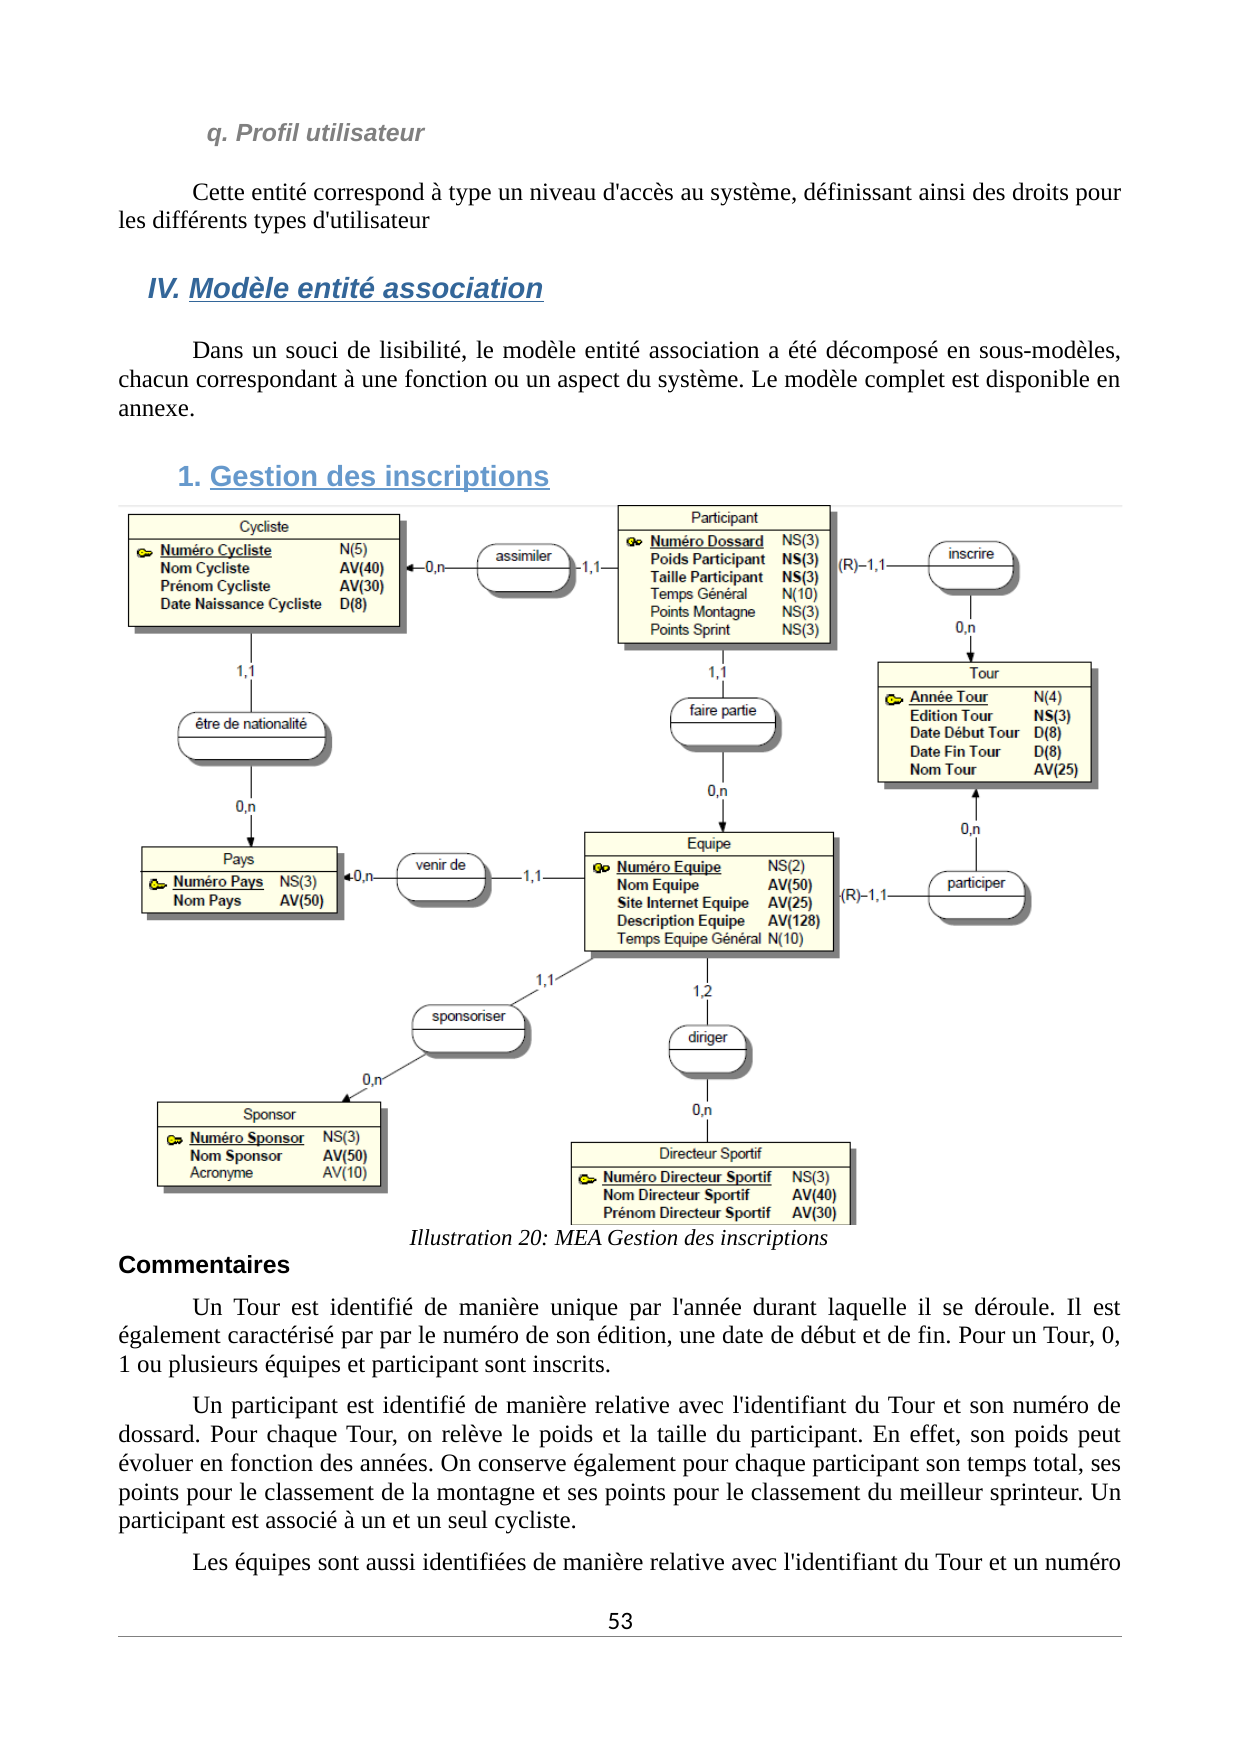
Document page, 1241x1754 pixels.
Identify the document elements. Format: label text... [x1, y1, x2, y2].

subtitle Profil utilisateur [207, 118, 1122, 147]
text Les équipes sont aussi identifiées de manière relative avec l'identifiant du Tour et un numéro [118, 1547, 1122, 1575]
text Un Tour est identifié de manière unique par l'année durant laquelle il se déroule. Il est également caractérisé par par le numéro de son édition, une date de début et de fin. Pour un Tour, 0, 1 ou plusieurs équipes et participant sont inscrits. [118, 1292, 1122, 1378]
subtitle Modèle entité association [148, 272, 1122, 305]
text Un participant est identifié de manière relative avec l'identifiant du Tour et son numéro de dossard. Pour chaque Tour, on relève le poids et la taille du participant. En effet, son poids peut évoluer en fonction des années. On conserve également pour chaque participant son temps total, ses points pour le classement de la montagne et ses points pour le classement du meilleur sprinteur. Un participant est associé à un et un seul cycliste. [118, 1390, 1122, 1534]
text Cette entité correspond à type un niveau d'accès au système, définissant ainsi des droits pour les différents types d'utilisateur [118, 177, 1122, 234]
subtitle Commentaires [118, 1251, 1122, 1279]
text Illustration 20: MEA Gestion des inscriptions [118, 1225, 1122, 1251]
text Dans un souci de lisibilité, le modèle entité association a été décomposé en sous-modèles, chacun correspondant à une fonction ou un aspect du système. Le modèle complet est disponible en annexe. [118, 335, 1122, 421]
subtitle Gestion des inscriptions [177, 459, 1122, 492]
subtitle [118, 493, 1122, 505]
